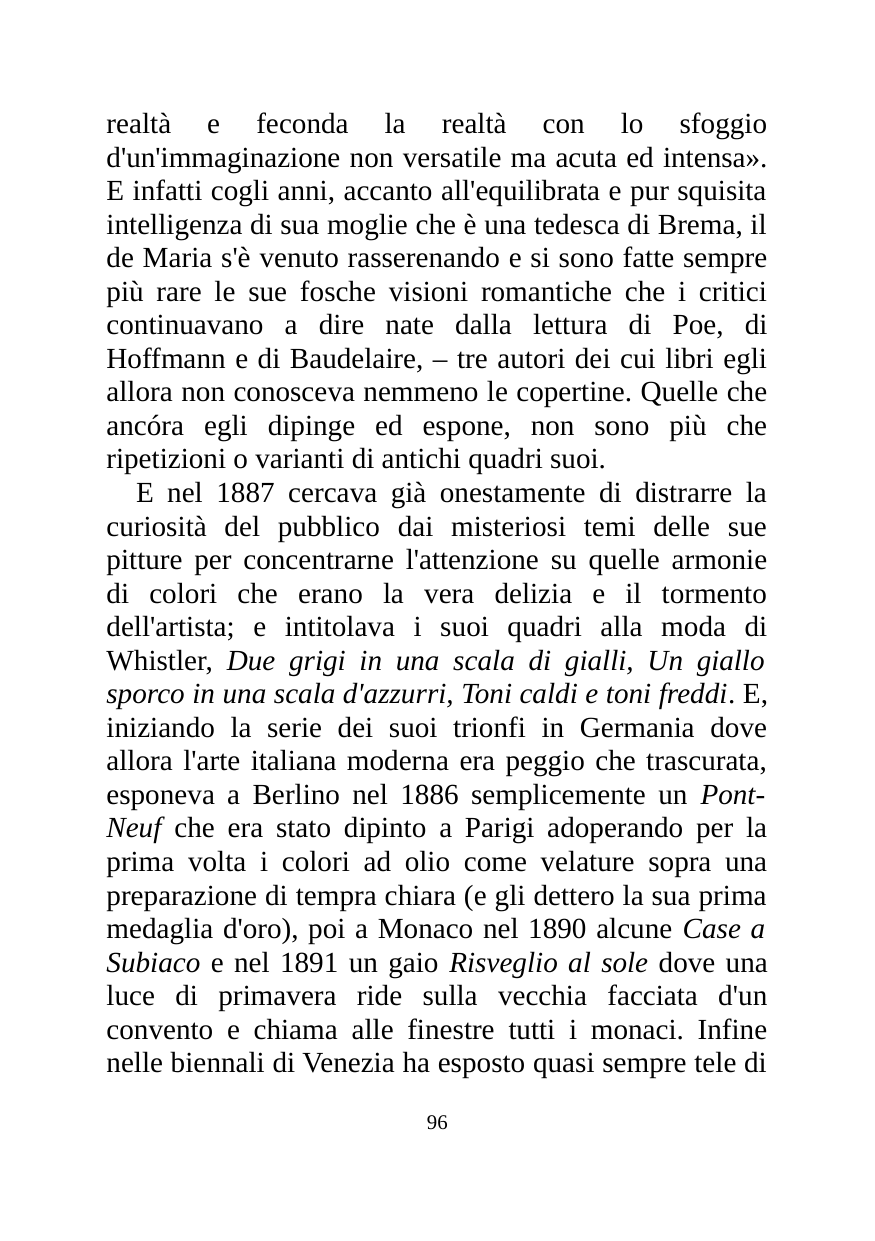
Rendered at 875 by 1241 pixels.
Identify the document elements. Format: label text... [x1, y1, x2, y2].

text realtà e feconda la realtà con lo sfoggio d'un'immaginazione non versatile ma acuta ed intensa». E infatti cogli anni, accanto all'equilibrata e pur squisita intelligenza di sua moglie che è una tedesca di Brema, il de Maria s'è venuto rasserenando e si sono fatte sempre più rare le sue fosche visioni romantiche che i critici continuavano a dire nate dalla lettura di Poe, di Hoffmann e di Baudelaire, – tre autori dei cui libri egli allora non conosceva nemmeno le copertine. Quelle che ancóra egli dipinge ed espone, non sono più che ripetizioni o varianti di antichi quadri suoi. [106, 106, 768, 475]
text E nel 1887 cercava già onestamente di distrarre la curiosità del pubblico dai misteriosi temi delle sue pitture per concentrarne l'attenzione su quelle armonie di colori che erano la vera delizia e il tormento dell'artista; e intitolava i suoi quadri alla moda di Whistler, Due grigi in una scala di gialli, Un giallo sporco in una scala d'azzurri, Toni caldi e toni freddi. E, iniziando la serie dei suoi trionfi in Germania dove allora l'arte italiana moderna era peggio che trascurata, esponeva a Berlino nel 1886 semplicemente un Pont-Neuf che era stato dipinto a Parigi adoperando per la prima volta i colori ad olio come velature sopra una preparazione di tempra chiara (e gli dettero la sua prima medaglia d'oro), poi a Monaco nel 1890 alcune Case a Subiaco e nel 1891 un gaio Risveglio al sole dove una luce di primavera ride sulla vecchia facciata d'un convento e chiama alle finestre tutti i monaci. Infine nelle biennali di Venezia ha esposto quasi sempre tele di [106, 475, 768, 1079]
